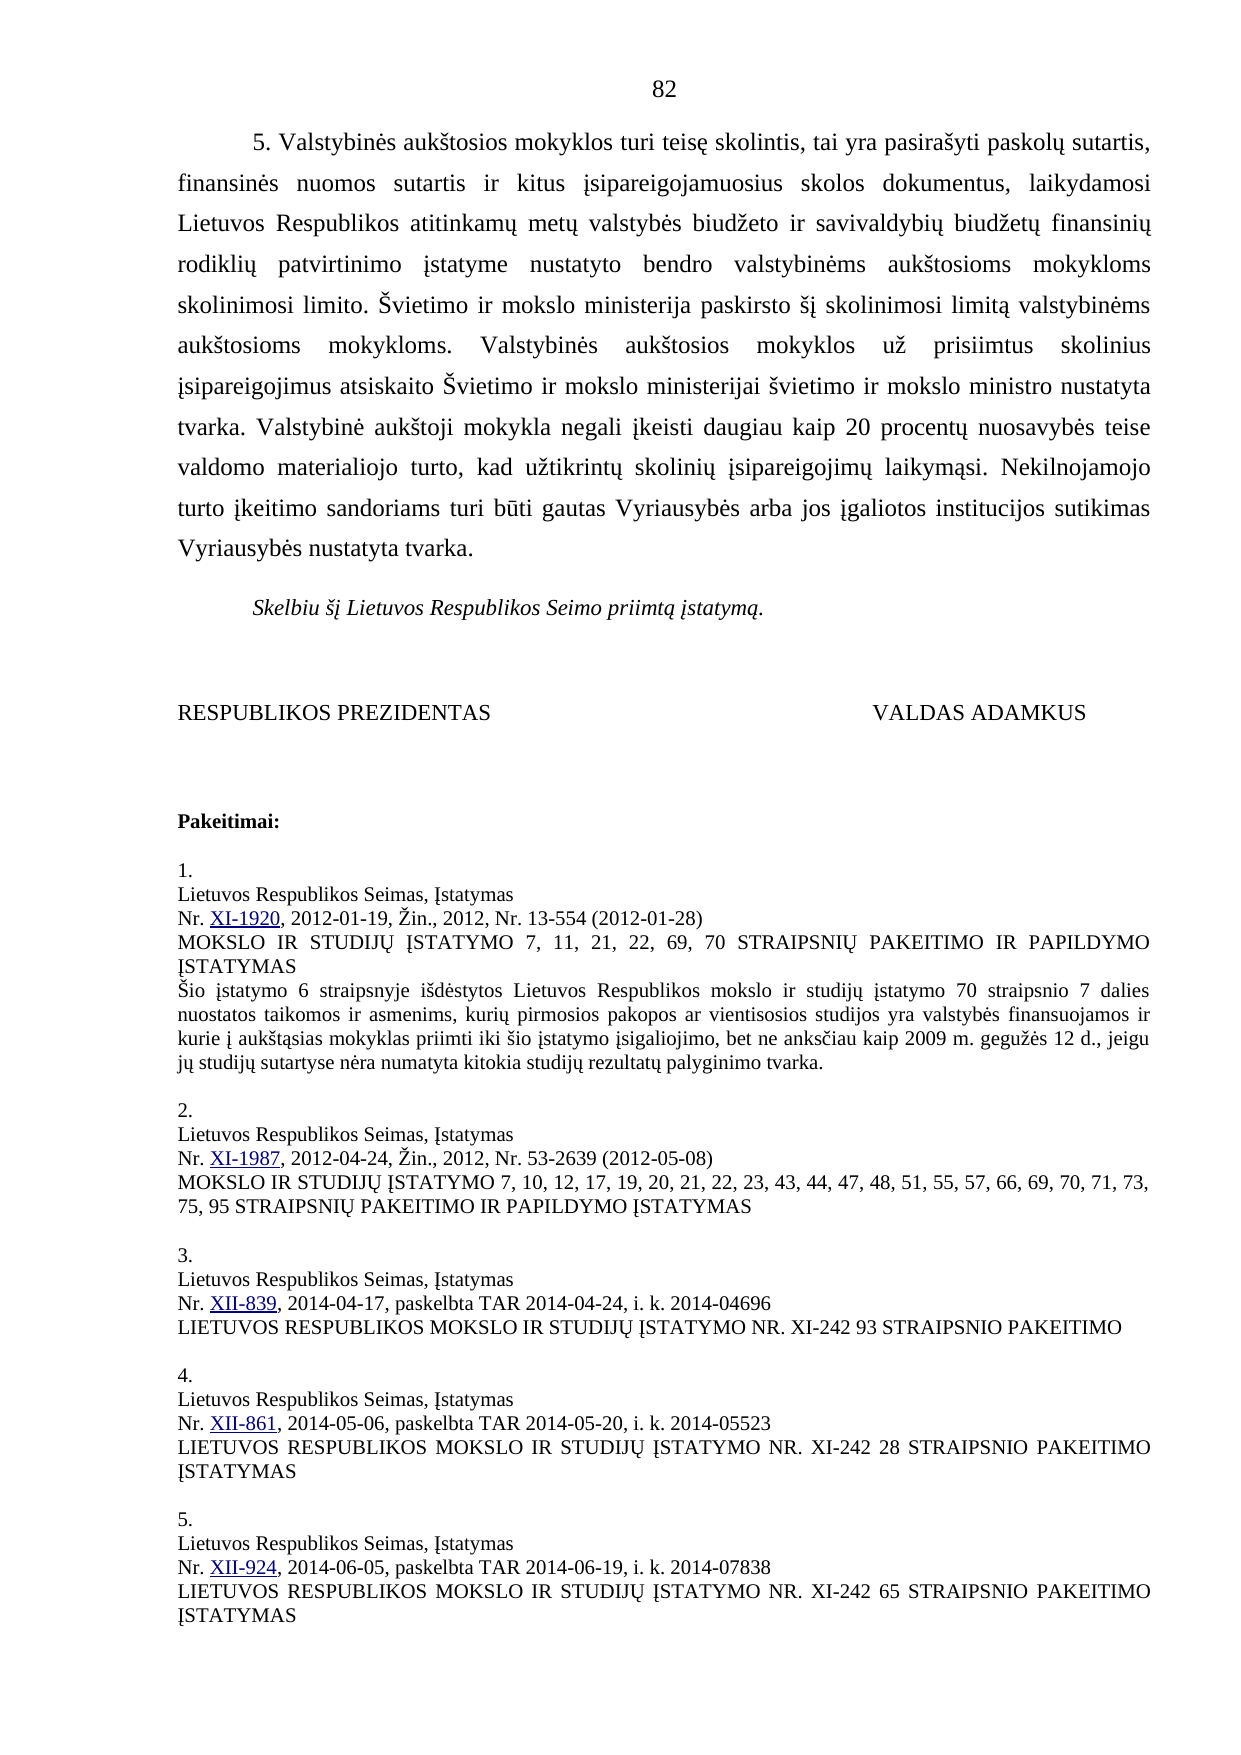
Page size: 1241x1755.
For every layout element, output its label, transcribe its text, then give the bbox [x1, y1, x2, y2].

text 5. Valstybinės aukštosios mokyklos turi teisę skolintis, tai yra pasirašyti paskolų sutartis, finansinės nuomos sutartis ir kitus įsipareigojamuosius skolos dokumentus, laikydamosi Lietuvos Respublikos atitinkamų metų valstybės biudžeto ir savivaldybių biudžetų finansinių rodiklių patvirtinimo įstatyme nustatyto bendro valstybinėms aukštosioms mokykloms skolinimosi limito. Švietimo ir mokslo ministerija paskirsto šį skolinimosi limitą valstybinėms aukštosioms mokykloms. Valstybinės aukštosios mokyklos už prisiimtus skolinius įsipareigojimus atsiskaito Švietimo ir mokslo ministerijai švietimo ir mokslo ministro nustatyta tvarka. Valstybinė aukštoji mokykla negali įkeisti daugiau kaip 20 procentų nuosavybės teise valdomo materialiojo turto, kad užtikrintų skolinių įsipareigojimų laikymąsi. Nekilnojamojo turto įkeitimo sandoriams turi būti gautas Vyriausybės arba jos įgaliotos institucijos sutikimas Vyriausybės nustatyta tvarka. [177, 118, 1152, 565]
text MOKSLO IR STUDIJŲ ĮSTATYMO 7, 10, 12, 17, 19, 20, 21, 22, 23, 43, 44, 47, 48, 51, 55, 57, 66, 69, 70, 71, 73, 75, 95 STRAIPSNIŲ PAKEITIMO IR PAPILDYMO ĮSTATYMAS [177, 1170, 1152, 1218]
text 3. [177, 1242, 1152, 1267]
text Lietuvos Respublikos Seimas, Įstatymas [177, 1122, 1152, 1146]
text Lietuvos Respublikos Seimas, Įstatymas [177, 1267, 1152, 1291]
text Nr. XII-924, 2014-06-05, paskelbta TAR 2014-06-19, i. k. 2014-07838 [177, 1555, 1152, 1579]
text Lietuvos Respublikos Seimas, Įstatymas [177, 1387, 1152, 1411]
text 2. [177, 1098, 1152, 1122]
text 4. [177, 1363, 1152, 1387]
text LIETUVOS RESPUBLIKOS MOKSLO IR STUDIJŲ ĮSTATYMO NR. XI-242 65 STRAIPSNIO PAKEITIMO ĮSTATYMAS [177, 1579, 1152, 1627]
text 5. [177, 1507, 1152, 1531]
text Lietuvos Respublikos Seimas, Įstatymas [177, 882, 1152, 906]
text 1. [177, 857, 1152, 882]
text LIETUVOS RESPUBLIKOS MOKSLO IR STUDIJŲ ĮSTATYMO NR. XI-242 28 STRAIPSNIO PAKEITIMO ĮSTATYMAS [177, 1435, 1152, 1483]
text Skelbiu šį Lietuvos Respublikos Seimo priimtą įstatymą. [177, 594, 1152, 620]
text MOKSLO IR STUDIJŲ ĮSTATYMO 7, 11, 21, 22, 69, 70 STRAIPSNIŲ PAKEITIMO IR PAPILDYMO ĮSTATYMAS [177, 930, 1152, 978]
text LIETUVOS RESPUBLIKOS MOKSLO IR STUDIJŲ ĮSTATYMO NR. XI-242 93 STRAIPSNIO PAKEITIMO [177, 1315, 1152, 1339]
text RESPUBLIKOS PREZIDENTAS VALDAS ADAMKUS [177, 699, 1152, 726]
text Lietuvos Respublikos Seimas, Įstatymas [177, 1531, 1152, 1555]
text Pakeitimai: [177, 809, 1152, 833]
text Nr. XII-839, 2014-04-17, paskelbta TAR 2014-04-24, i. k. 2014-04696 [177, 1291, 1152, 1315]
text Šio įstatymo 6 straipsnyje išdėstytos Lietuvos Respublikos mokslo ir studijų įstatymo 70 straipsnio 7 dalies nuostatos taikomos ir asmenims, kurių pirmosios pakopos ar vientisosios studijos yra valstybės finansuojamos ir kurie į aukštąsias mokyklas priimti iki šio įstatymo įsigaliojimo, bet ne anksčiau kaip 2009 m. gegužės 12 d., jeigu jų studijų sutartyse nėra numatyta kitokia studijų rezultatų palyginimo tvarka. [177, 978, 1152, 1074]
text Nr. XII-861, 2014-05-06, paskelbta TAR 2014-05-20, i. k. 2014-05523 [177, 1411, 1152, 1435]
text Nr. XI-1987, 2012-04-24, Žin., 2012, Nr. 53-2639 (2012-05-08) [177, 1146, 1152, 1170]
text Nr. XI-1920, 2012-01-19, Žin., 2012, Nr. 13-554 (2012-01-28) [177, 906, 1152, 930]
